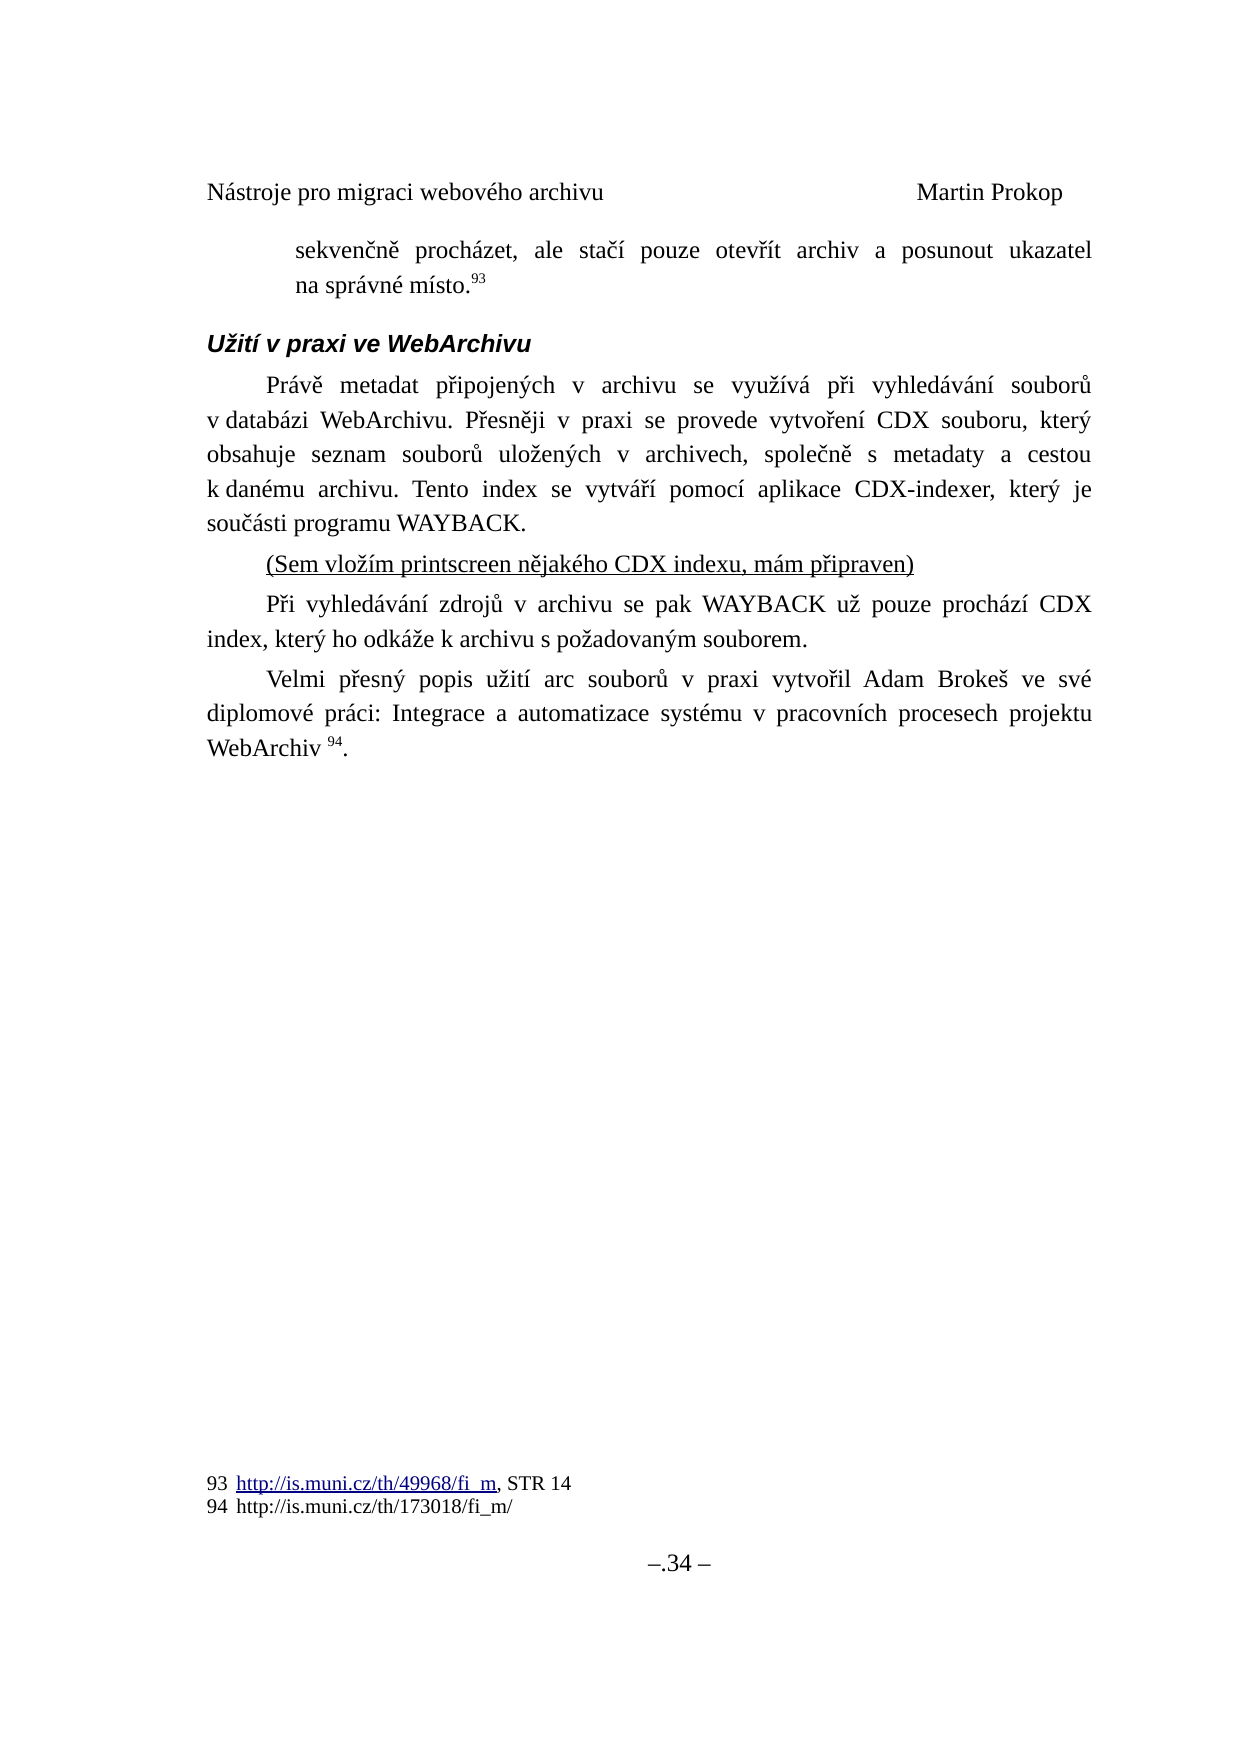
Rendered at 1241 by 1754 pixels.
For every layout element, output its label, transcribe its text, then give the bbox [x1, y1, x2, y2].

list http://is.muni.cz/th/49968/fi_m, STR 14 [207, 1470, 1093, 1494]
text Velmi přesný popis užití arc souborů v praxi vytvořil Adam Brokeš ve své diplomové práci: Integrace a automatizace systému v pracovních procesech projektu WebArchiv . [207, 664, 1093, 762]
subtitle Užití v praxi ve WebArchivu [207, 329, 1093, 358]
text Při vyhledávání zdrojů v archivu se pak WAYBACK už pouze prochází CDX index, který ho odkáže k archivu s požadovaným souborem. [207, 589, 1093, 652]
text (Sem vložím printscreen nějakého CDX indexu, mám připraven) [207, 549, 1093, 577]
text http://is.muni.cz/th/173018/fi_m/ [207, 1494, 1093, 1518]
list sekvenčně procházet, ale stačí pouze otevřít archiv a posunout ukazatel na správné místo. [295, 235, 1093, 299]
text Právě metadat připojených v archivu se využívá při vyhledávání souborů v databázi WebArchivu. Přesněji v praxi se provede vytvoření CDX souboru, který obsahuje seznam souborů uložených v archivech, společně s metadaty a cestou k danému archivu. Tento index se vytváří pomocí aplikace CDX-indexer, který je součásti programu WAYBACK. [207, 370, 1093, 537]
